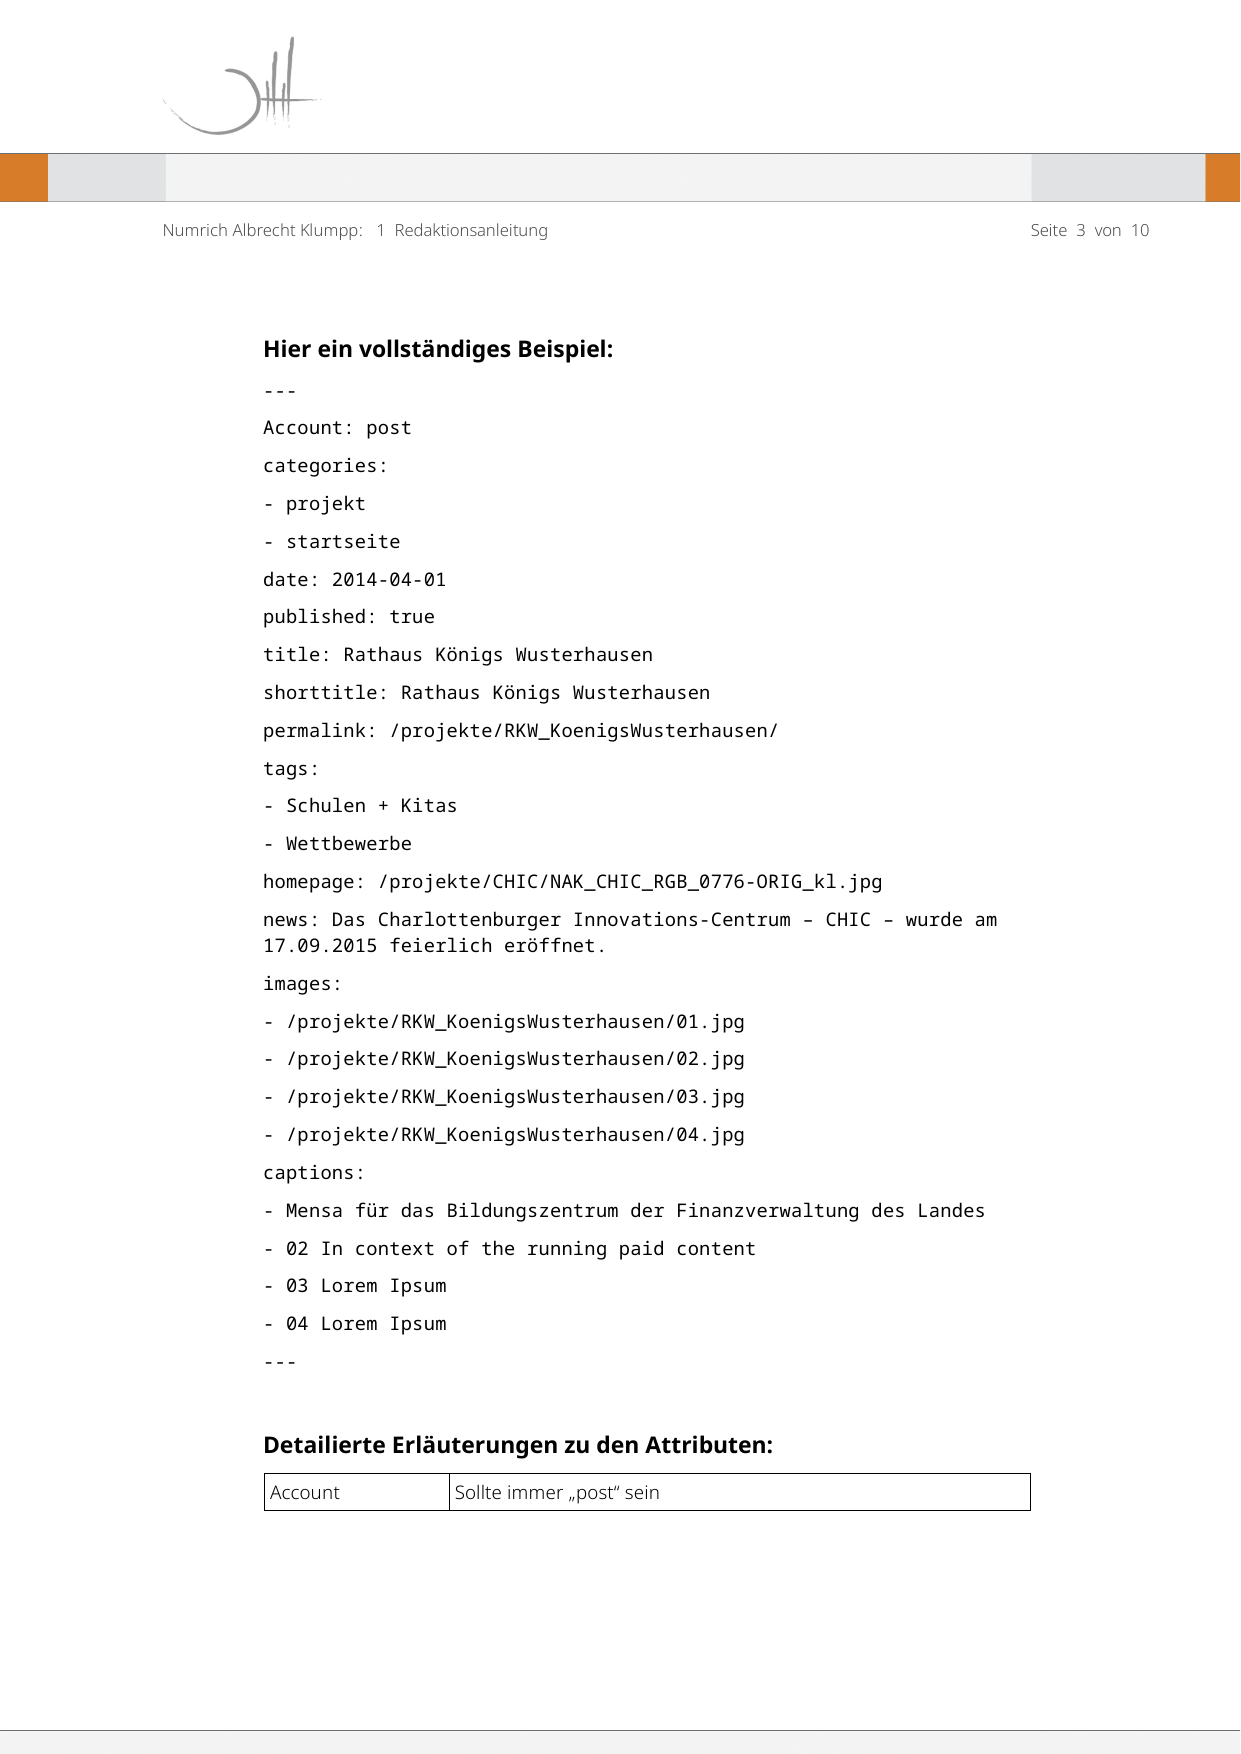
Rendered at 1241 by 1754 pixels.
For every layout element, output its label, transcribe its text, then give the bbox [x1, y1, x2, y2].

picture [0, 1730, 1241, 1754]
text title: Rathaus Königs Wusterhausen [263, 641, 1031, 667]
text Detailierte Erläuterungen zu den Attributen: [263, 1429, 1031, 1460]
text tags: [263, 754, 1031, 781]
text - /projekte/RKW_KoenigsWusterhausen/03.jpg [263, 1083, 1031, 1109]
text - /projekte/RKW_KoenigsWusterhausen/04.jpg [263, 1121, 1031, 1147]
text news: Das Charlottenburger Innovations-Centrum – CHIC – wurde am 17.09.2015 feierlich eröffnet. [263, 906, 1031, 958]
text --- [263, 1348, 1031, 1374]
table_header Account [265, 1474, 449, 1510]
text categories: [263, 452, 1031, 478]
text homepage: /projekte/CHIC/NAK_CHIC_RGB_0776-ORIG_kl.jpg [263, 868, 1031, 894]
text Hier ein vollständiges Beispiel: [263, 333, 1031, 364]
text - Wettbewerbe [263, 830, 1031, 856]
text permalink: /projekte/RKW_KoenigsWusterhausen/ [263, 717, 1031, 743]
text date: 2014-04-01 [263, 566, 1031, 592]
text published: true [263, 603, 1031, 629]
text - Mensa für das Bildungszentrum der Finanzverwaltung des Landes [263, 1197, 1031, 1223]
text --- [263, 376, 1031, 402]
table_header Sollte immer „post“ sein [450, 1474, 1030, 1510]
text - Schulen + Kitas [263, 792, 1031, 818]
text - /projekte/RKW_KoenigsWusterhausen/01.jpg [263, 1007, 1031, 1033]
text Account: post [263, 414, 1031, 440]
text - startseite [263, 528, 1031, 554]
text - 02 In context of the running paid content [263, 1234, 1031, 1260]
text - 04 Lorem Ipsum [263, 1310, 1031, 1336]
text shorttitle: Rathaus Königs Wusterhausen [263, 679, 1031, 705]
text captions: [263, 1159, 1031, 1185]
text images: [263, 970, 1031, 996]
text - 03 Lorem Ipsum [263, 1272, 1031, 1298]
text - /projekte/RKW_KoenigsWusterhausen/02.jpg [263, 1045, 1031, 1071]
picture [0, 153, 1241, 202]
picture [162, 35, 322, 136]
text - projekt [263, 490, 1031, 516]
